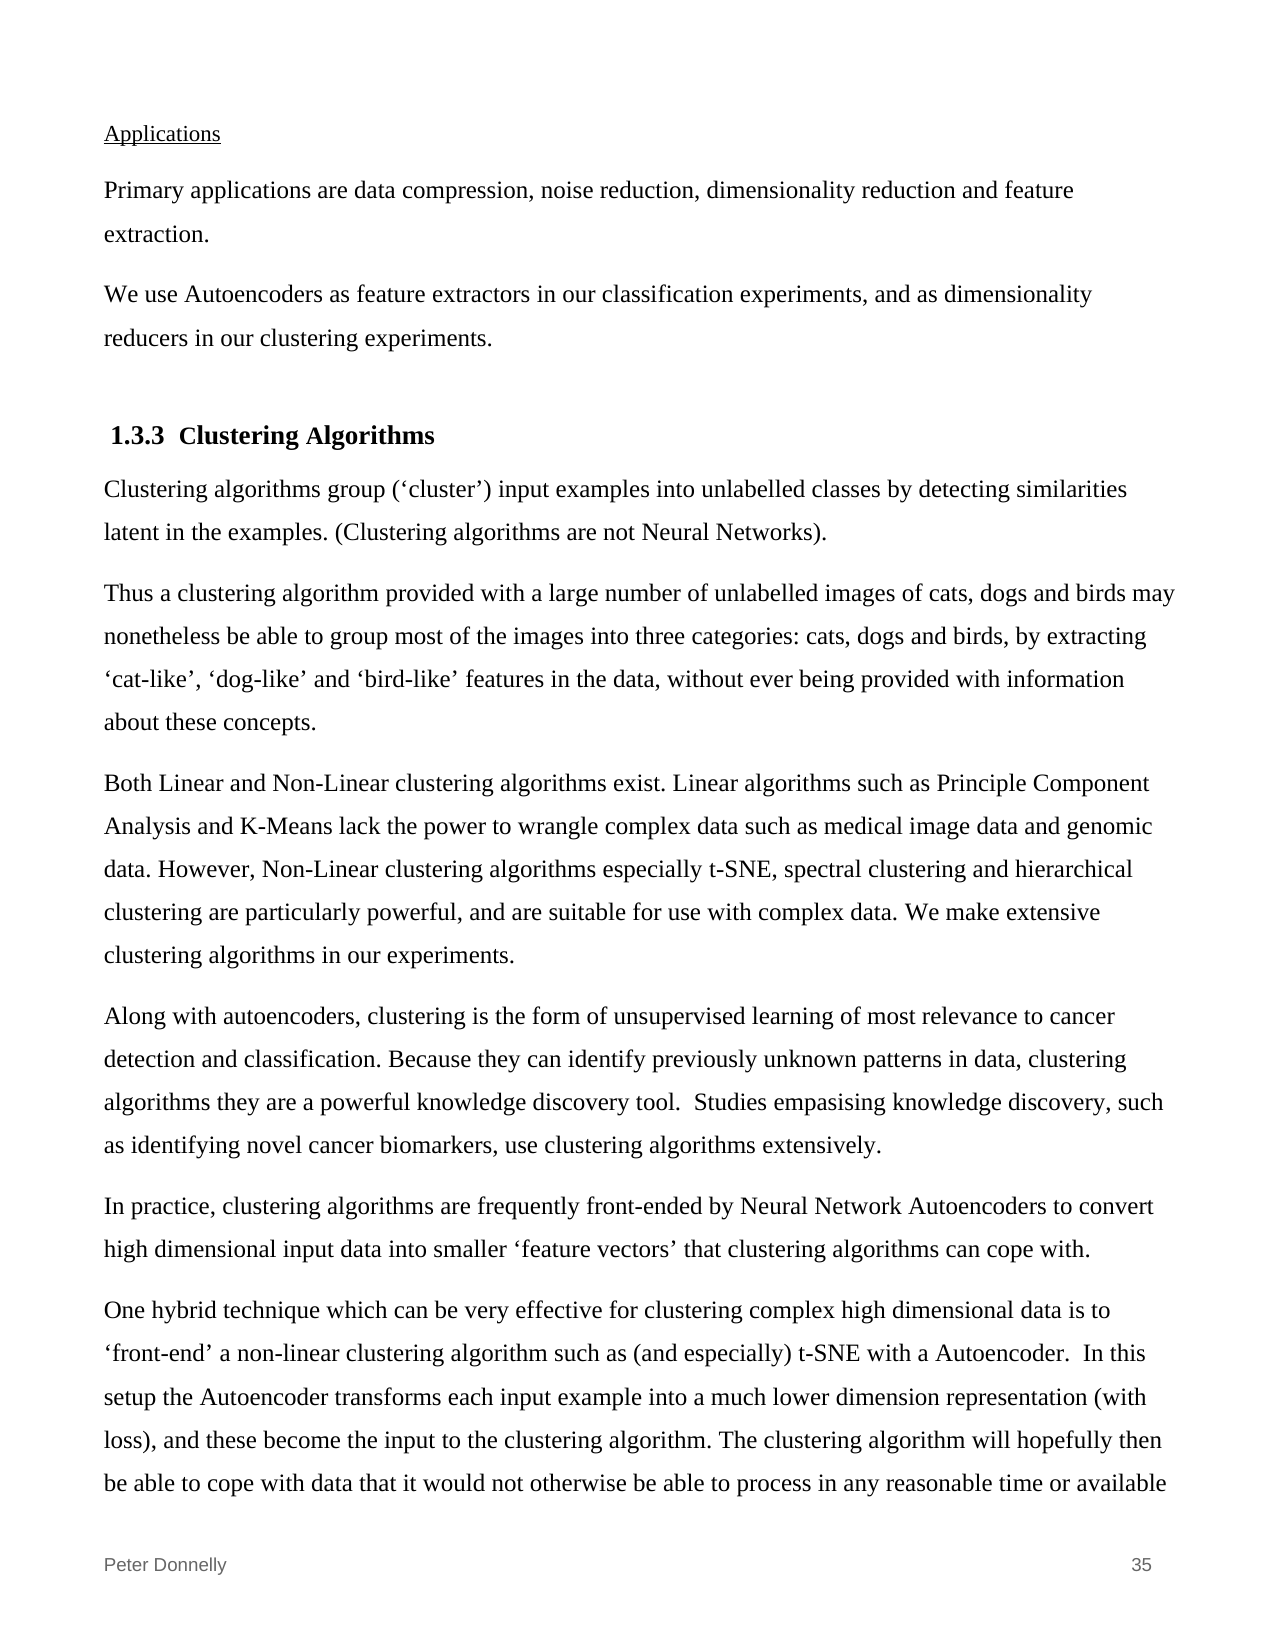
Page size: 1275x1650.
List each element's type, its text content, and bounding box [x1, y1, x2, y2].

text Clustering algorithms group (‘cluster’) input examples into unlabelled classes by detecting similarities latent in the examples. (Clustering algorithms are not Neural Networks). [103, 474, 1181, 546]
text Primary applications are data compression, noise reduction, dimensionality reduction and feature extraction. [103, 176, 1181, 247]
text Thus a clustering algorithm provided with a large number of unlabelled images of cats, dogs and birds may nonetheless be able to group most of the images into three categories: cats, dogs and birds, by extracting ‘cat-like’, ‘dog-like’ and ‘bird-like’ features in the data, without ever being provided with information about these concepts. [103, 578, 1181, 736]
subtitle Applications [86, 120, 1181, 146]
subtitle Clustering Algorithms [103, 419, 1181, 450]
text Both Linear and Non-Linear clustering algorithms exist. Linear algorithms such as Principle Component Analysis and K-Means lack the power to wrangle complex data such as medical image data and genomic data. However, Non-Linear clustering algorithms especially t-SNE, spectral clustering and hierarchical clustering are particularly powerful, and are suitable for use with complex data. We make extensive clustering algorithms in our experiments. [103, 768, 1181, 969]
text One hybrid technique which can be very effective for clustering complex high dimensional data is to ‘front-end’ a non-linear clustering algorithm such as (and especially) t-SNE with a Autoencoder. In this setup the Autoencoder transforms each input example into a much lower dimension representation (with loss), and these become the input to the clustering algorithm. The clustering algorithm will hopefully then be able to cope with data that it would not otherwise be able to process in any reasonable time or available [103, 1295, 1181, 1497]
text Along with autoencoders, clustering is the form of unsupervised learning of most relevance to cancer detection and classification. Because they can identify previously unknown patterns in data, clustering algorithms they are a powerful knowledge discovery tool. Studies empasising knowledge discovery, such as identifying novel cancer biomarkers, use clustering algorithms extensively. [103, 1001, 1181, 1159]
text In practice, clustering algorithms are frequently front-ended by Neural Network Autoencoders to convert high dimensional input data into smaller ‘feature vectors’ that clustering algorithms can cope with. [103, 1191, 1181, 1263]
text We use Autoencoders as feature extractors in our classification experiments, and as dimensionality reducers in our clustering experiments. [103, 279, 1181, 351]
